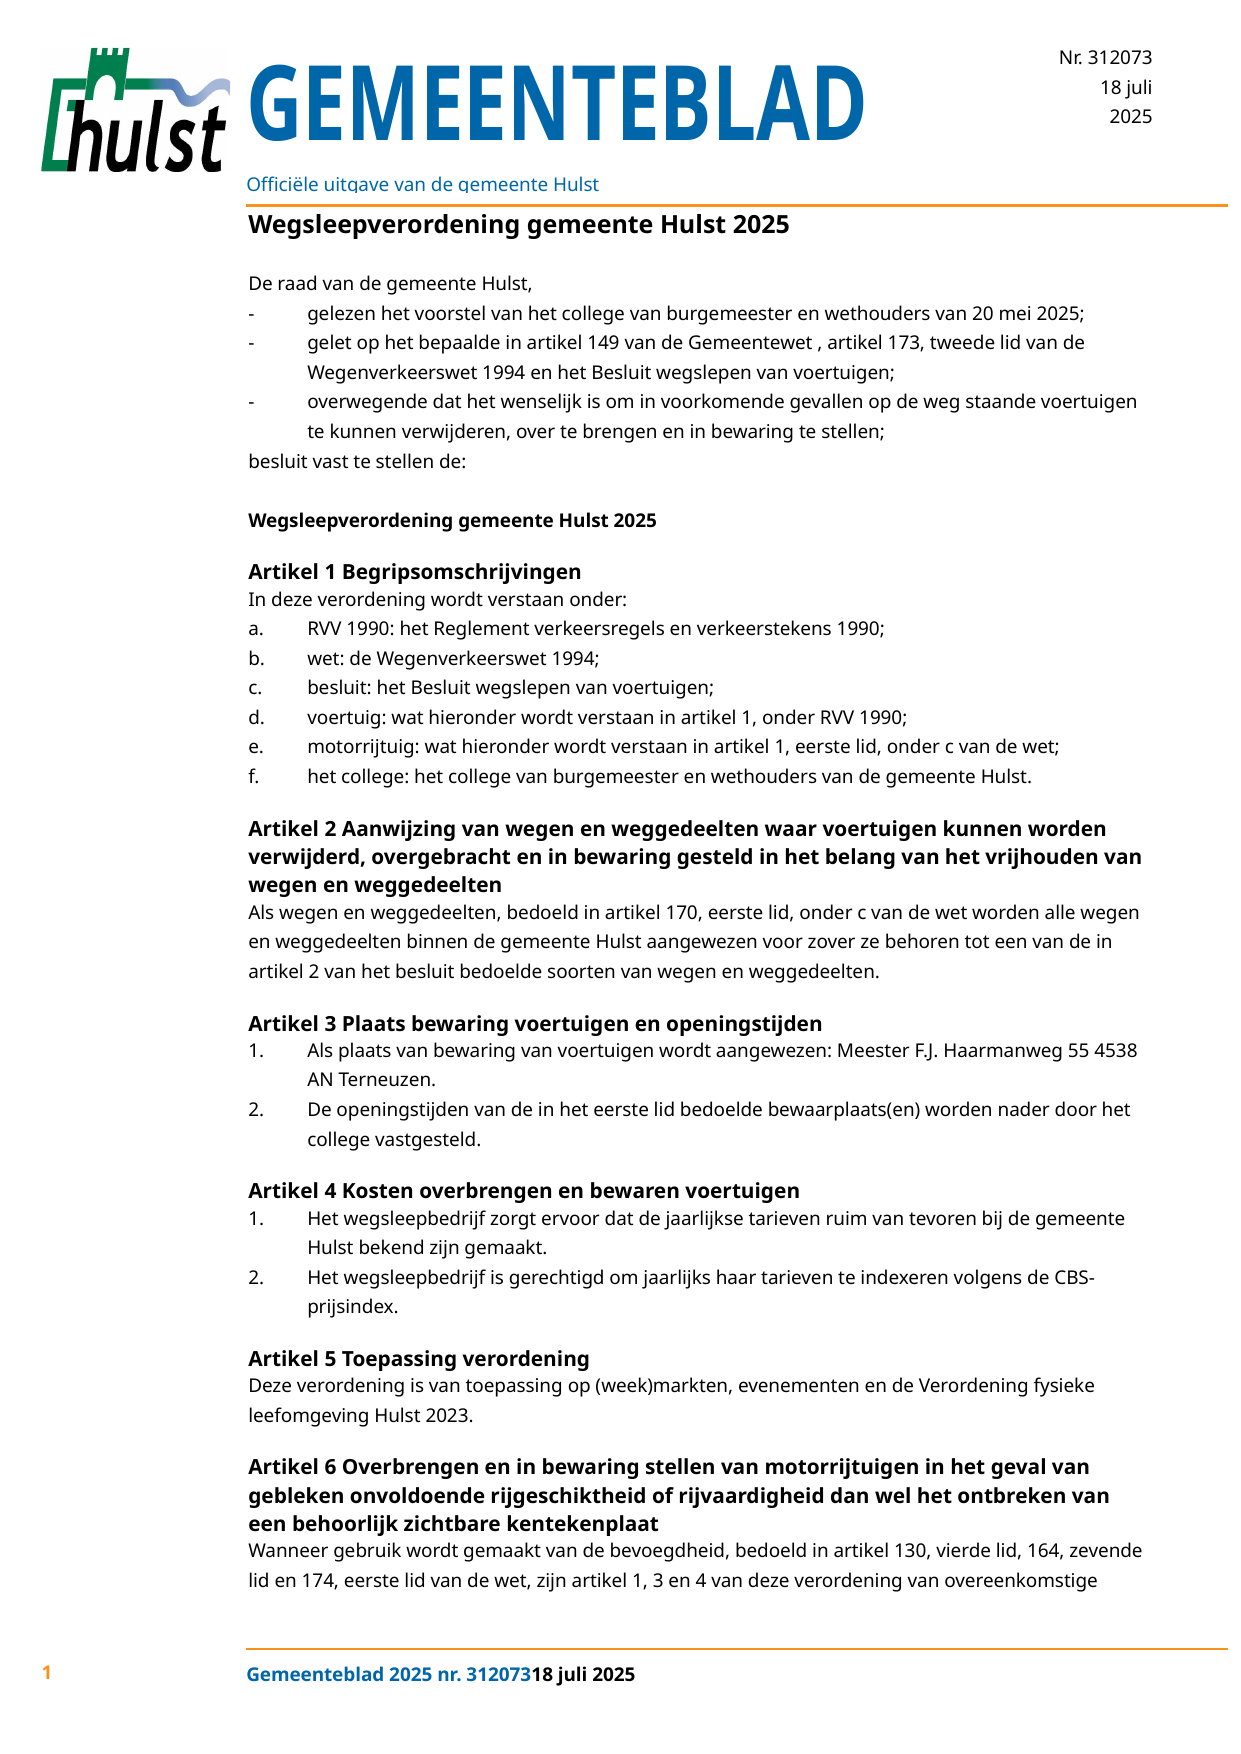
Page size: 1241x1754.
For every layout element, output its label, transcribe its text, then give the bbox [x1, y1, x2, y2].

text In deze verordening wordt verstaan onder: [248, 586, 1152, 612]
list gelezen het voorstel van het college van burgemeester en wethouders van 20 mei 2025; [248, 300, 1152, 326]
picture [41, 47, 231, 172]
text besluit vast te stellen de: [248, 448, 1152, 473]
list Het wegsleepbedrijf is gerechtigd om jaarlijks haar tarieven te indexeren volgens de CBS-prijsindex. [248, 1264, 1152, 1319]
list De openingstijden van de in het eerste lid bedoelde bewaarplaats(en) worden nader door het college vastgesteld. [248, 1096, 1152, 1152]
list besluit: het Besluit wegslepen van voertuigen; [248, 674, 1152, 700]
list Het wegsleepbedrijf zorgt ervoor dat de jaarlijkse tarieven ruim van tevoren bij de gemeente Hulst bekend zijn gemaakt. [248, 1205, 1152, 1260]
text Wegsleepverordening gemeente Hulst 2025 [248, 507, 1152, 533]
text Artikel 2 Aanwijzing van wegen en weggedeelten waar voertuigen kunnen worden verwijderd, overgebracht en in bewaring gesteld in het belang van het vrijhouden van wegen en weggedeelten [248, 814, 1152, 899]
text Als wegen en weggedeelten, bedoeld in artikel 170, eerste lid, onder c van de wet worden alle wegen en weggedeelten binnen de gemeente Hulst aangewezen voor zover ze behoren tot een van de in artikel 2 van het besluit bedoelde soorten van wegen en weggedeelten. [248, 899, 1152, 984]
list motorrijtuig: wat hieronder wordt verstaan in artikel 1, eerste lid, onder c van de wet; [248, 734, 1152, 759]
text Artikel 6 Overbrengen en in bewaring stellen van motorrijtuigen in het geval van gebleken onvoldoende rijgeschiktheid of rijvaardigheid dan wel het ontbreken van een behoorlijk zichtbare kentekenplaat [248, 1452, 1152, 1538]
list overwegende dat het wenselijk is om in voorkomende gevallen op de weg staande voertuigen te kunnen verwijderen, over te brengen en in bewaring te stellen; [248, 389, 1152, 444]
list voertuig: wat hieronder wordt verstaan in artikel 1, onder RVV 1990; [248, 704, 1152, 730]
text Artikel 5 Toepassing verordening [248, 1344, 1152, 1372]
list RVV 1990: het Reglement verkeersregels en verkeerstekens 1990; [248, 615, 1152, 641]
text Wanneer gebruik wordt gemaakt van de bevoegdheid, bedoeld in artikel 130, vierde lid, 164, zevende lid en 174, eerste lid van de wet, zijn artikel 1, 3 en 4 van deze verordening van overeenkomstige [248, 1538, 1152, 1593]
text Artikel 3 Plaats bewaring voertuigen en openingstijden [248, 1009, 1152, 1037]
text Deze verordening is van toepassing op (week)markten, evenementen en de Verordening fysieke leefomgeving Hulst 2023. [248, 1372, 1152, 1428]
text Wegsleepverordening gemeente Hulst 2025 [248, 207, 1152, 241]
text Artikel 1 Begripsomschrijvingen [248, 557, 1152, 586]
list gelet op het bepaalde in artikel 149 van de Gemeentewet , artikel 173, tweede lid van de Wegenverkeerswet 1994 en het Besluit wegslepen van voertuigen; [248, 329, 1152, 385]
text De raad van de gemeente Hulst, [248, 270, 1152, 296]
list Als plaats van bewaring van voertuigen wordt aangewezen: Meester F.J. Haarmanweg 55 4538 AN Terneuzen. [248, 1037, 1152, 1092]
list wet: de Wegenverkeerswet 1994; [248, 645, 1152, 671]
text Artikel 4 Kosten overbrengen en bewaren voertuigen [248, 1176, 1152, 1205]
list het college: het college van burgemeester en wethouders van de gemeente Hulst. [248, 763, 1152, 789]
